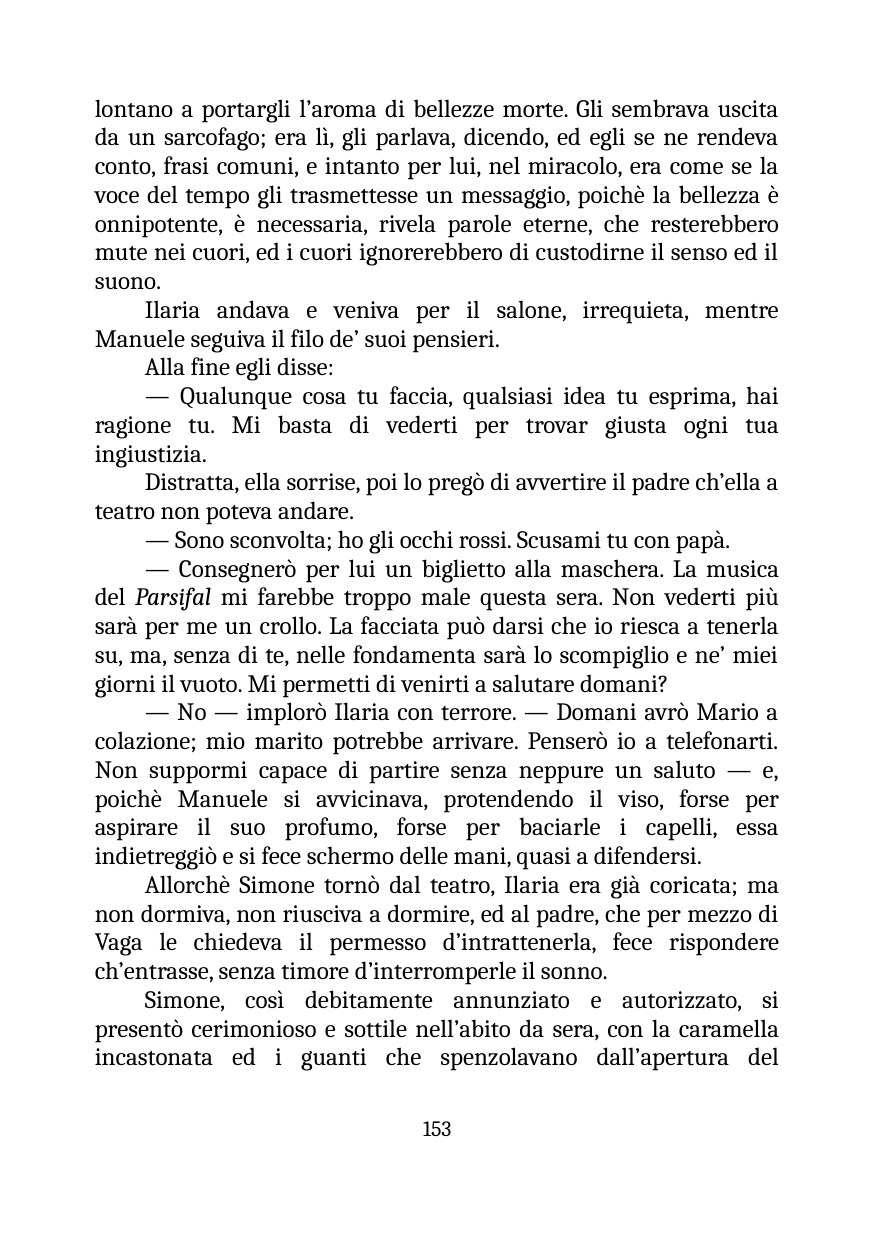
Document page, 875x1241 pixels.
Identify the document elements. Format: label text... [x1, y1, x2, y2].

text Allorchè Simone tornò dal teatro, Ilaria era già coricata; ma non dormiva, non riusciva a dormire, ed al padre, che per mezzo di Vaga le chiedeva il permesso d’intrattenerla, fece rispondere ch’entrasse, senza timore d’interromperle il sonno. [94, 871, 779, 986]
text lontano a portargli l’aroma di bellezze morte. Gli sembrava uscita da un sarcofago; era lì, gli parlava, dicendo, ed egli se ne rendeva conto, frasi comuni, e intanto per lui, nel miracolo, era come se la voce del tempo gli trasmettesse un messaggio, poichè la bellezza è onnipotente, è necessaria, rivela parole eterne, che resterebbero mute nei cuori, ed i cuori ignorerebbero di custodirne il senso ed il suono. [94, 94, 779, 296]
text — Sono sconvolta; ho gli occhi rossi. Scusami tu con papà. [94, 526, 779, 554]
text — Qualunque cosa tu faccia, qualsiasi idea tu esprima, hai ragione tu. Mi basta di vederti per trovar giusta ogni tua ingiustizia. [94, 382, 779, 468]
text Alla fine egli disse: [94, 353, 779, 382]
text Simone, così debitamente annunziato e autorizzato, si presentò cerimonioso e sottile nell’abito da sera, con la caramella incastonata ed i guanti che spenzolavano dall’apertura del [94, 986, 779, 1072]
text — Consegnerò per lui un biglietto alla maschera. La musica del Parsifal mi farebbe troppo male questa sera. Non vederti più sarà per me un crollo. La facciata può darsi che io riesca a tenerla su, ma, senza di te, nelle fondamenta sarà lo scompiglio e ne’ miei giorni il vuoto. Mi permetti di venirti a salutare domani? [94, 554, 779, 698]
text — No — implorò Ilaria con terrore. — Domani avrò Mario a colazione; mio marito potrebbe arrivare. Penserò io a telefonarti. Non suppormi capace di partire senza neppure un saluto — e, poichè Manuele si avvicinava, protendendo il viso, forse per aspirare il suo profumo, forse per baciarle i capelli, essa indietreggiò e si fece schermo delle mani, quasi a difendersi. [94, 698, 779, 871]
text Ilaria andava e veniva per il salone, irrequieta, mentre Manuele seguiva il filo de’ suoi pensieri. [94, 296, 779, 353]
text Distratta, ella sorrise, poi lo pregò di avvertire il padre ch’ella a teatro non poteva andare. [94, 468, 779, 526]
